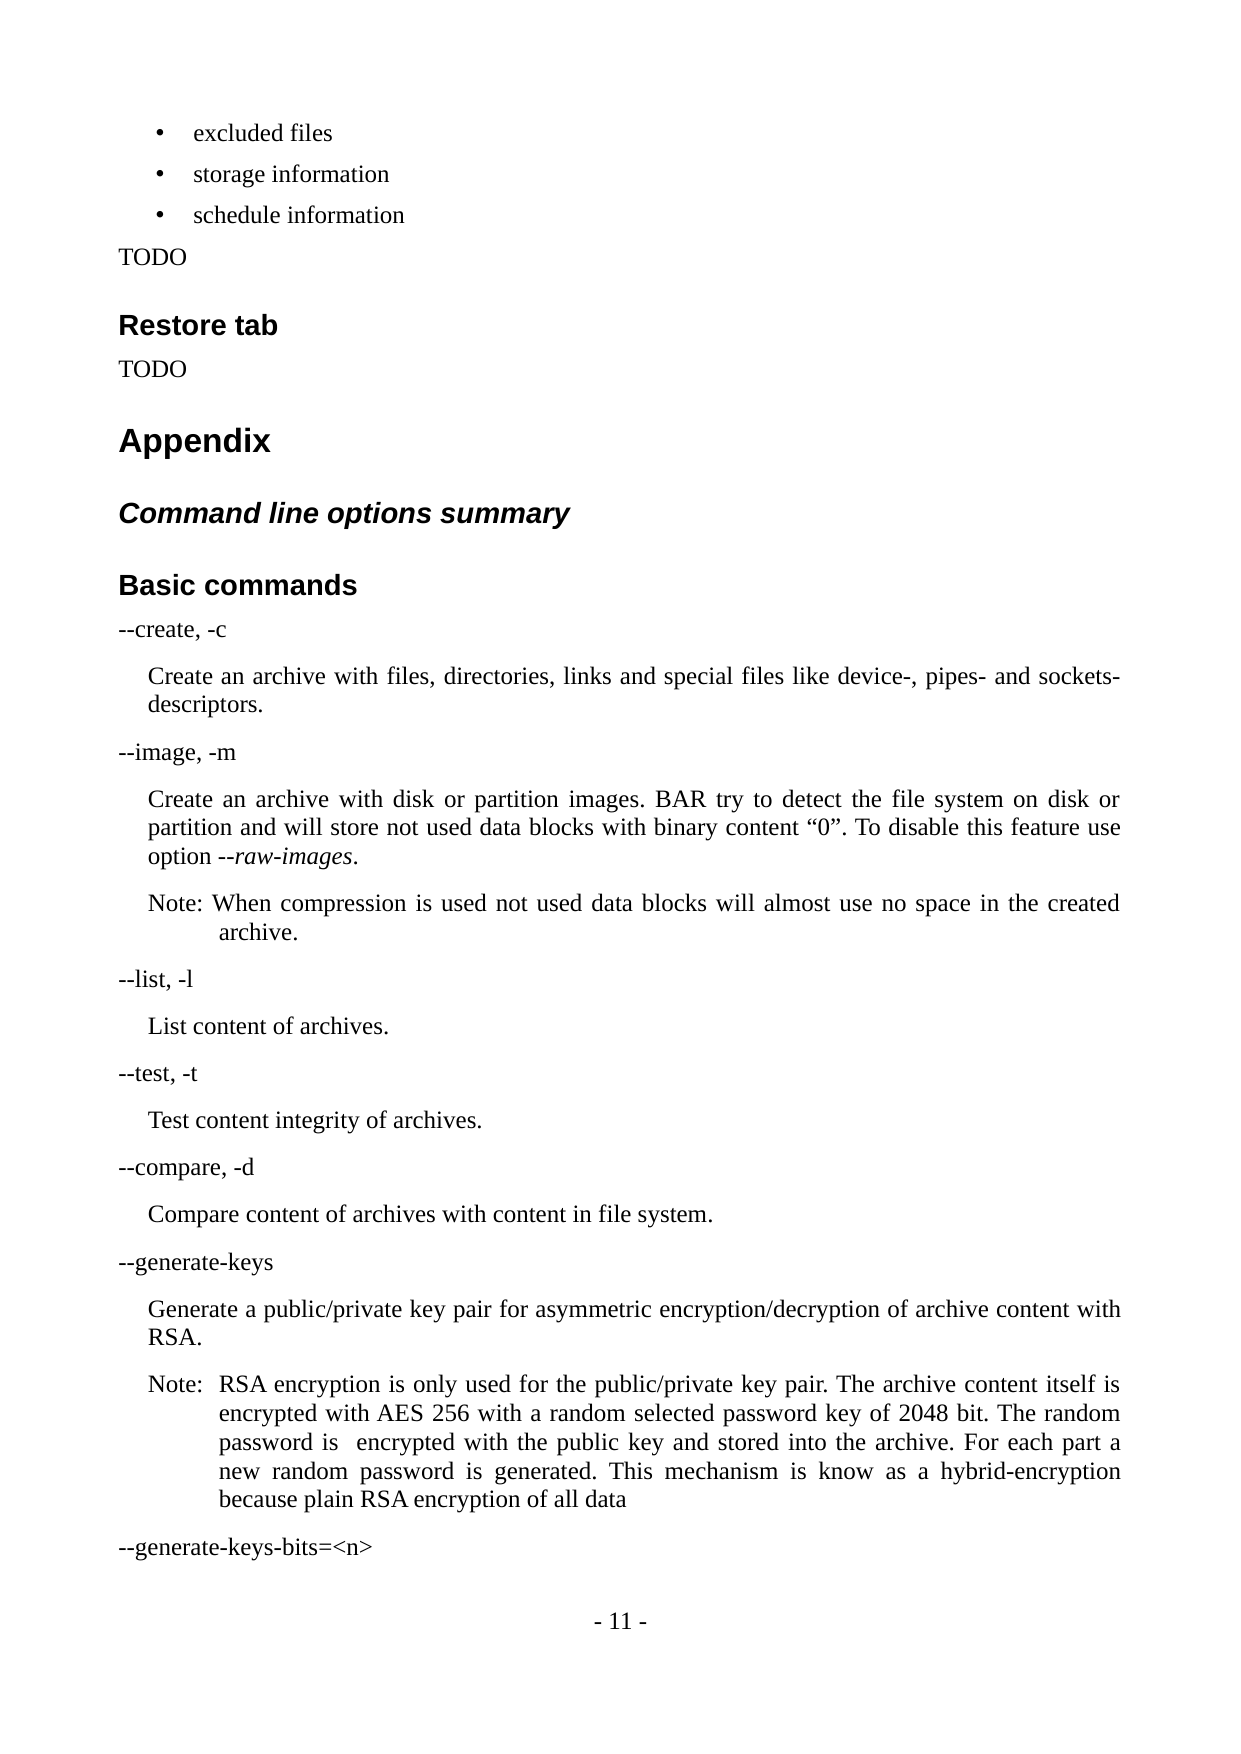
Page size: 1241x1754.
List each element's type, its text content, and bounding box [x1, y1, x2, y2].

title --compare, -d [118, 1152, 1122, 1181]
text TODO [118, 242, 1122, 271]
list excluded files [156, 118, 1122, 147]
title --list, -l [118, 964, 1122, 993]
text Generate a public/private key pair for asymmetric encryption/decryption of archive content with RSA. [148, 1294, 1122, 1351]
subtitle Appendix [118, 420, 1122, 459]
text List content of archives. [148, 1011, 1122, 1040]
subtitle Command line options summary [118, 497, 1122, 530]
text Note: RSA encryption is only used for the public/private key pair. The archive content itself is encrypted with AES 256 with a random selected password key of 2048 bit. The random password is encrypted with the public key and stored into the archive. For each part a new random password is generated. This mechanism is know as a hybrid-encryption because plain RSA encryption of all data [148, 1369, 1122, 1513]
text Compare content of archives with content in file system. [148, 1199, 1122, 1228]
title --image, -m [118, 737, 1122, 765]
subtitle Restore tab [118, 308, 1122, 342]
text TODO [118, 354, 1122, 383]
list schedule information [156, 201, 1122, 229]
text Create an archive with disk or partition images. BAR try to detect the file system on disk or partition and will store not used data blocks with binary content “0”. To disable this feature use option ‑‑raw-images. [148, 784, 1122, 870]
text Note: When compression is used not used data blocks will almost use no space in the created archive. [148, 888, 1122, 946]
list storage information [156, 159, 1122, 188]
text Test content integrity of archives. [148, 1105, 1122, 1134]
title --create, -c [118, 614, 1122, 642]
subtitle Basic commands [118, 568, 1122, 601]
text --generate-keys-bits=<n> [118, 1532, 1122, 1560]
text Create an archive with files, directories, links and special files like device-, pipes- and sockets-descriptors. [148, 661, 1122, 718]
title --generate-keys [118, 1247, 1122, 1275]
title --test, -t [118, 1058, 1122, 1087]
